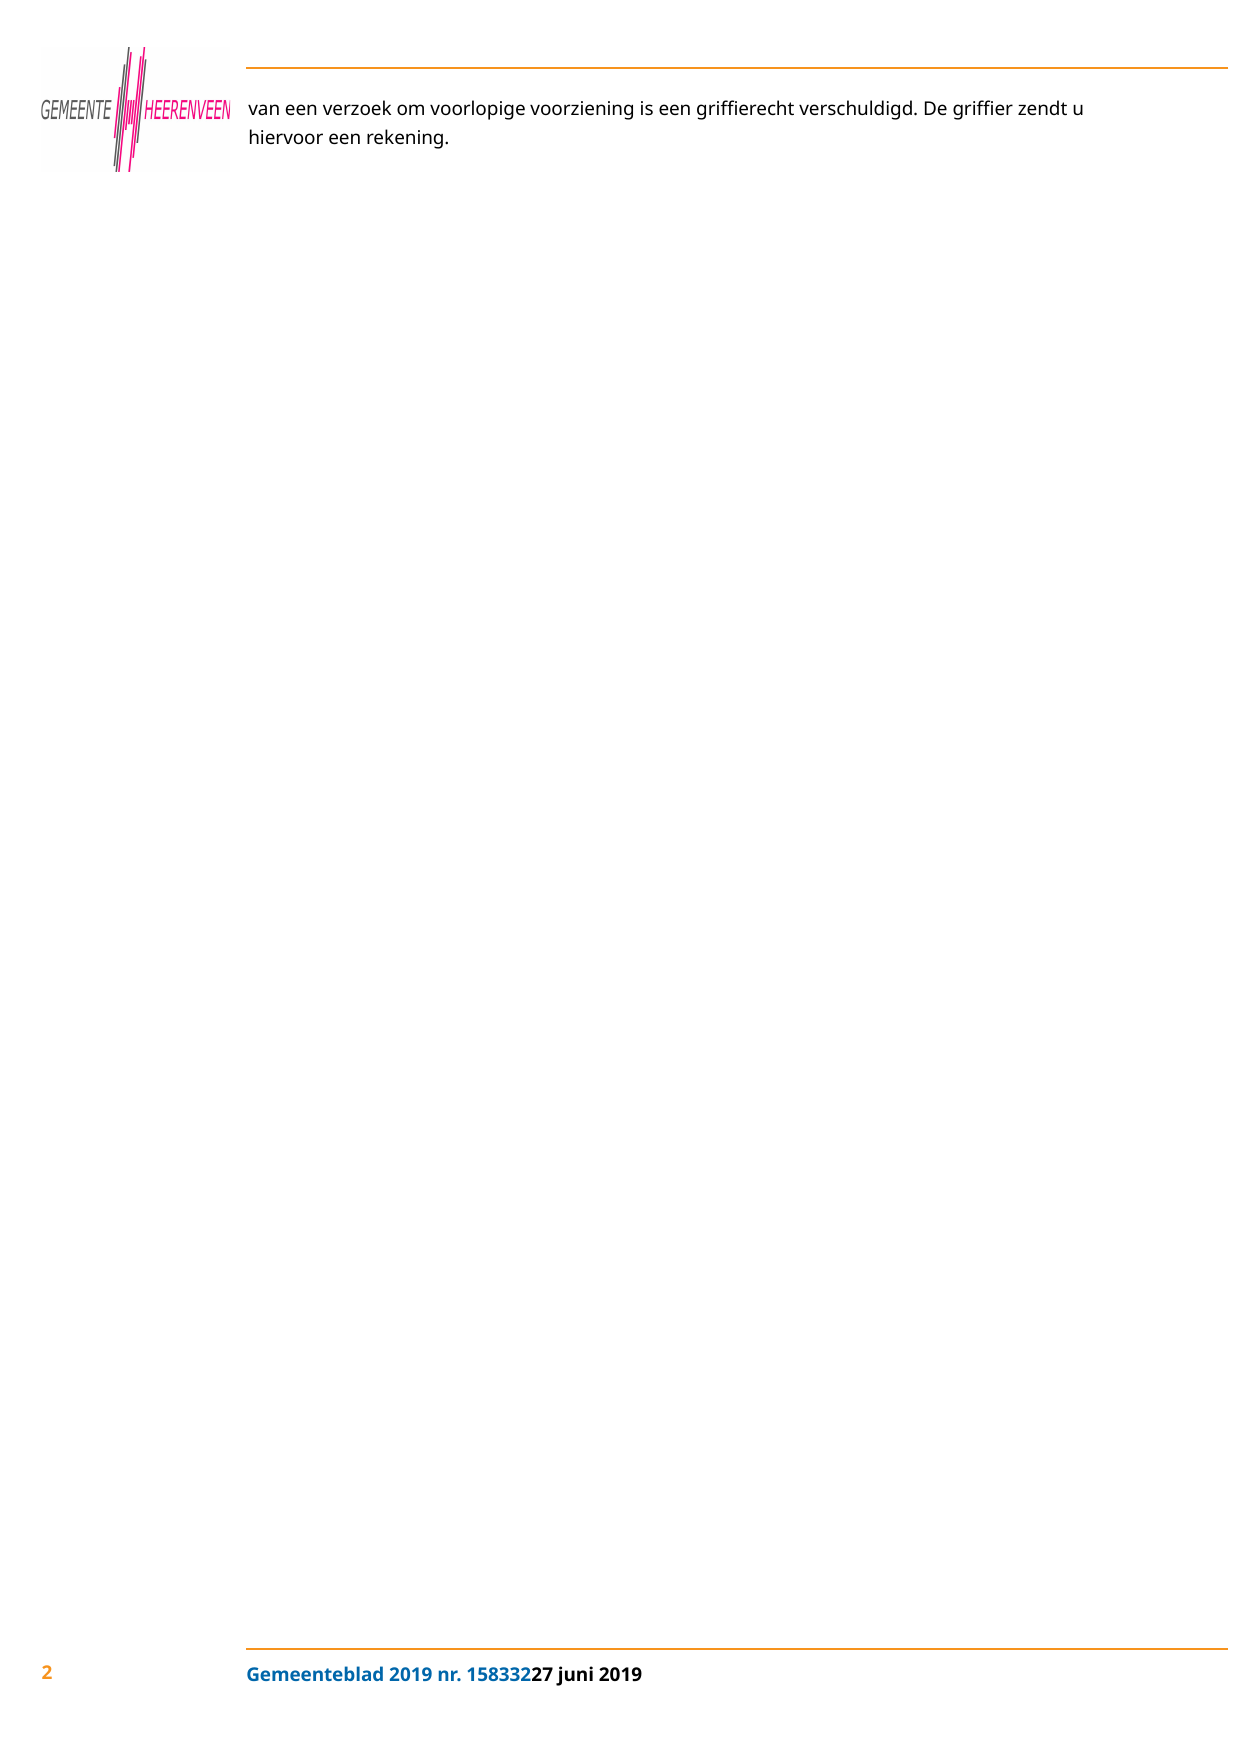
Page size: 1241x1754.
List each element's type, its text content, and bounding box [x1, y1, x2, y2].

picture [41, 47, 231, 172]
text van een verzoek om voorlopige voorziening is een griffierecht verschuldigd. De griffier zendt u hiervoor een rekening. [248, 95, 1152, 150]
